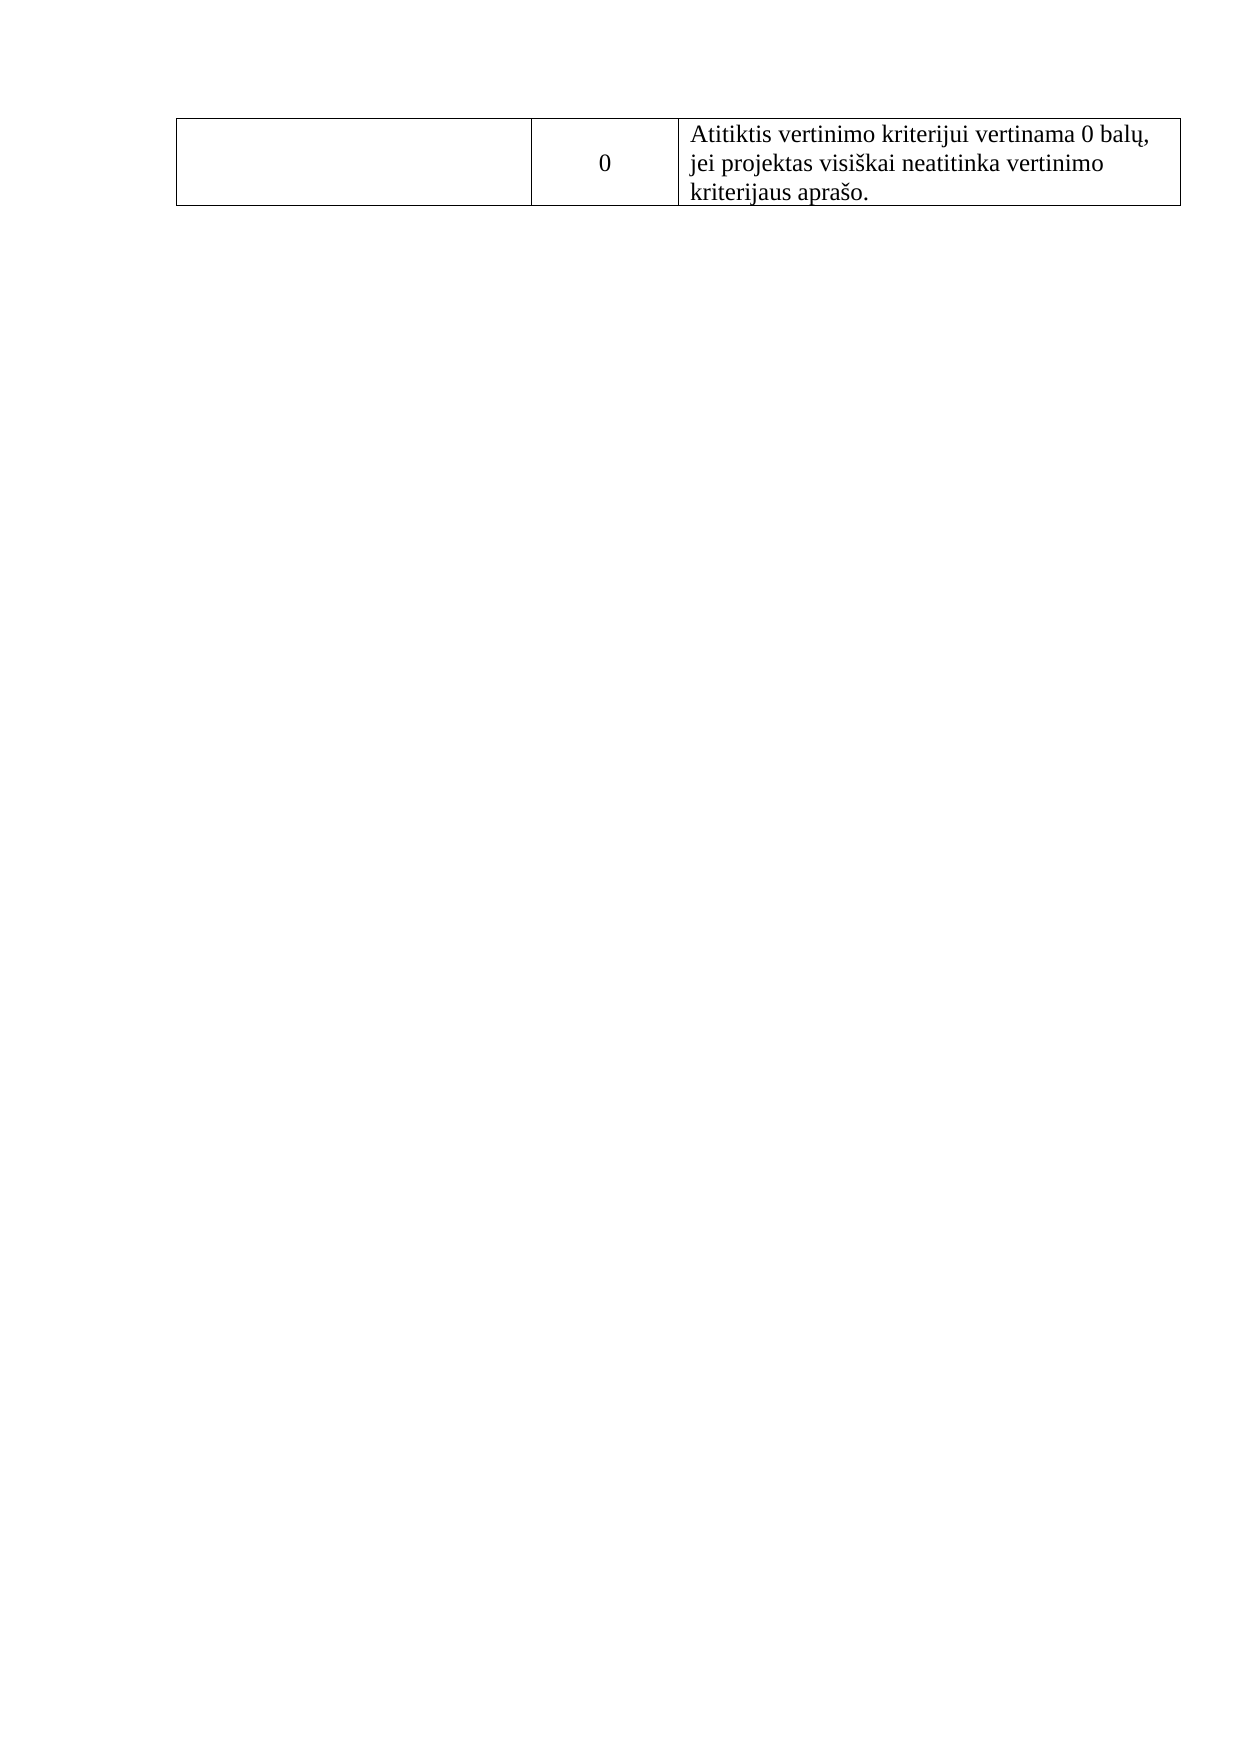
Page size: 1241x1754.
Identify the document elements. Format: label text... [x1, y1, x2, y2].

table_cell 0 [532, 119, 678, 205]
table_cell [177, 119, 531, 205]
table_cell Atitiktis vertinimo kriterijui vertinama 0 balų, jei projektas visiškai neatitinka vertinimo kriterijaus aprašo. [679, 119, 1180, 205]
